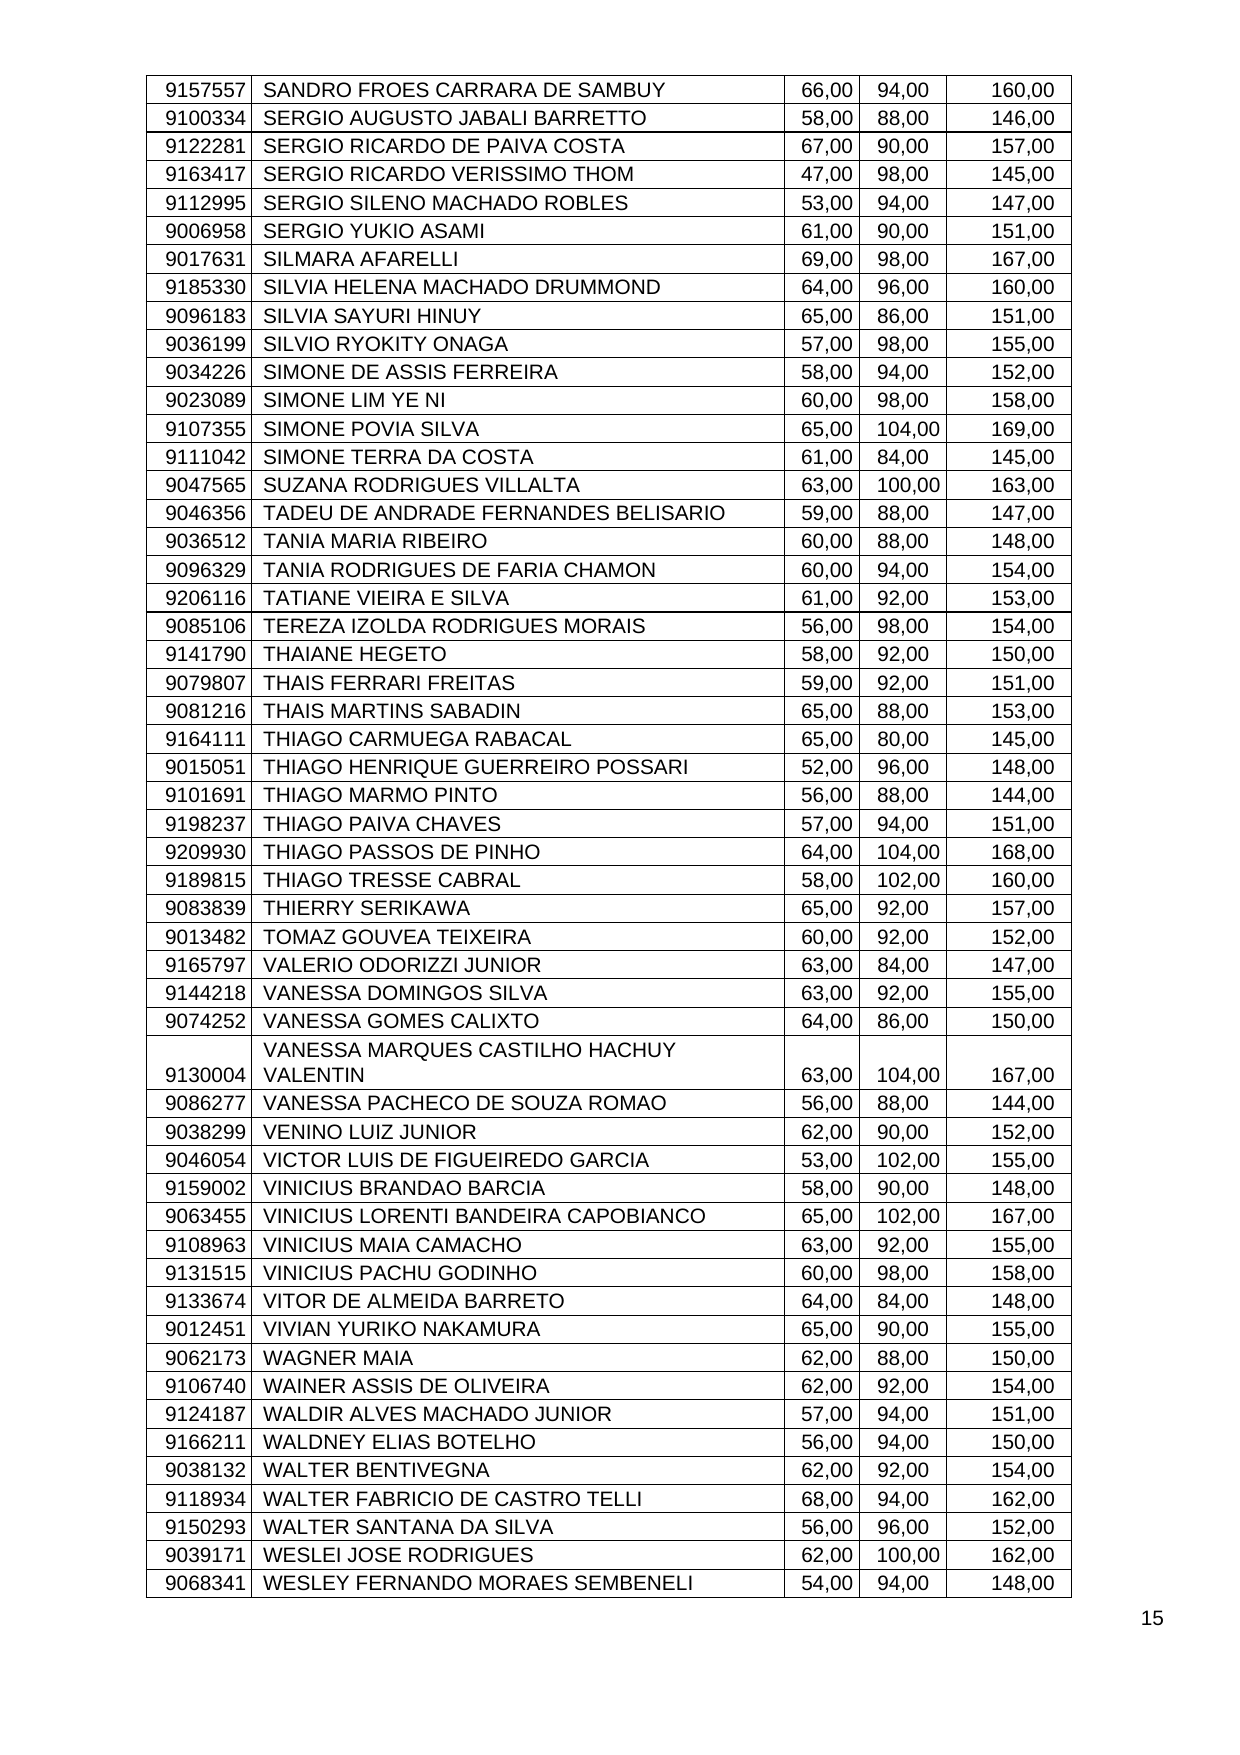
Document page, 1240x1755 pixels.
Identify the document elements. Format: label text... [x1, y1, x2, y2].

table_cell 94,00 [860, 810, 946, 837]
table_cell 9165797 [147, 951, 251, 978]
table_cell 56,00 [785, 613, 859, 639]
table_cell 151,00 [947, 1400, 1071, 1427]
table_cell THIERRY SERIKAWA [252, 895, 784, 922]
table_cell TATIANE VIEIRA E SILVA [252, 584, 784, 611]
table_cell 153,00 [947, 584, 1071, 611]
table_cell SERGIO YUKIO ASAMI [252, 217, 784, 244]
table_cell WALTER SANTANA DA SILVA [252, 1513, 784, 1540]
table_cell 9046054 [147, 1146, 251, 1173]
table_cell SERGIO RICARDO DE PAIVA COSTA [252, 133, 784, 160]
table_cell 98,00 [860, 387, 946, 414]
table_cell 64,00 [785, 838, 859, 865]
table_cell 9017631 [147, 245, 251, 273]
table_cell 148,00 [947, 528, 1071, 555]
table_cell SERGIO SILENO MACHADO ROBLES [252, 189, 784, 216]
table_cell 167,00 [947, 245, 1071, 273]
table_cell 9141790 [147, 641, 251, 668]
table_cell 9034226 [147, 358, 251, 386]
table_cell 56,00 [785, 782, 859, 809]
table_cell 9086277 [147, 1090, 251, 1117]
table_cell 86,00 [860, 302, 946, 329]
table_cell 154,00 [947, 556, 1071, 583]
table_cell 9101691 [147, 782, 251, 809]
table_cell 9083839 [147, 895, 251, 922]
table_cell 9206116 [147, 584, 251, 611]
table_cell 144,00 [947, 1090, 1071, 1117]
table_cell 94,00 [860, 76, 946, 103]
table_cell 148,00 [947, 1570, 1071, 1597]
table_cell TOMAZ GOUVEA TEIXEIRA [252, 923, 784, 950]
table_cell 9038132 [147, 1457, 251, 1484]
table_cell SILMARA AFARELLI [252, 245, 784, 273]
table_cell 58,00 [785, 1174, 859, 1202]
table_cell 160,00 [947, 274, 1071, 301]
table_cell WALTER FABRICIO DE CASTRO TELLI [252, 1485, 784, 1512]
table_cell 52,00 [785, 754, 859, 781]
table_cell 92,00 [860, 1457, 946, 1484]
table_cell 92,00 [860, 923, 946, 950]
table_cell WESLEI JOSE RODRIGUES [252, 1541, 784, 1568]
table_cell 9185330 [147, 274, 251, 301]
table_cell SIMONE TERRA DA COSTA [252, 443, 784, 470]
table_cell WALDIR ALVES MACHADO JUNIOR [252, 1400, 784, 1427]
table_cell 62,00 [785, 1344, 859, 1371]
table_cell TANIA RODRIGUES DE FARIA CHAMON [252, 556, 784, 583]
table_cell 152,00 [947, 923, 1071, 950]
table_cell 9100334 [147, 104, 251, 131]
table_cell THIAGO MARMO PINTO [252, 782, 784, 809]
table_cell 80,00 [860, 725, 946, 752]
table_cell 53,00 [785, 1146, 859, 1173]
table_cell VICTOR LUIS DE FIGUEIREDO GARCIA [252, 1146, 784, 1173]
table_cell 67,00 [785, 133, 859, 160]
table_cell 65,00 [785, 895, 859, 922]
table_cell 9111042 [147, 443, 251, 470]
table_cell 155,00 [947, 330, 1071, 357]
table_cell 90,00 [860, 133, 946, 160]
table_cell 9039171 [147, 1541, 251, 1568]
table_cell THAIANE HEGETO [252, 641, 784, 668]
table_cell 151,00 [947, 669, 1071, 696]
table_cell SILVIA HELENA MACHADO DRUMMOND [252, 274, 784, 301]
table_cell 158,00 [947, 1259, 1071, 1286]
table_cell 98,00 [860, 245, 946, 273]
table_cell THIAGO HENRIQUE GUERREIRO POSSARI [252, 754, 784, 781]
table_cell 94,00 [860, 358, 946, 386]
table_cell 9164111 [147, 725, 251, 752]
table_cell THIAGO TRESSE CABRAL [252, 866, 784, 894]
table_cell 63,00 [785, 979, 859, 1007]
table_cell 92,00 [860, 641, 946, 668]
table_cell THIAGO PASSOS DE PINHO [252, 838, 784, 865]
table_cell 151,00 [947, 217, 1071, 244]
table_cell 88,00 [860, 782, 946, 809]
table_cell 56,00 [785, 1090, 859, 1117]
table_cell 58,00 [785, 358, 859, 386]
table_cell SIMONE DE ASSIS FERREIRA [252, 358, 784, 386]
table_cell 57,00 [785, 1400, 859, 1427]
table_cell 92,00 [860, 1231, 946, 1258]
table_cell SIMONE LIM YE NI [252, 387, 784, 414]
table_cell 9015051 [147, 754, 251, 781]
table_cell 62,00 [785, 1372, 859, 1399]
table_cell 92,00 [860, 669, 946, 696]
table_cell THAIS MARTINS SABADIN [252, 697, 784, 724]
table_cell 9108963 [147, 1231, 251, 1258]
table_cell 90,00 [860, 1316, 946, 1343]
table_cell VANESSA DOMINGOS SILVA [252, 979, 784, 1007]
table_cell 63,00 [785, 951, 859, 978]
table_cell THIAGO PAIVA CHAVES [252, 810, 784, 837]
table_cell 61,00 [785, 584, 859, 611]
table_cell 9038299 [147, 1118, 251, 1145]
table_cell 9047565 [147, 471, 251, 498]
table_cell 9106740 [147, 1372, 251, 1399]
table_cell 152,00 [947, 358, 1071, 386]
table_cell VINICIUS LORENTI BANDEIRA CAPOBIANCO [252, 1203, 784, 1230]
table_cell 88,00 [860, 528, 946, 555]
table_cell 90,00 [860, 217, 946, 244]
table_cell TADEU DE ANDRADE FERNANDES BELISARIO [252, 500, 784, 527]
table_cell 148,00 [947, 1174, 1071, 1202]
table_cell 61,00 [785, 217, 859, 244]
table_cell 150,00 [947, 1344, 1071, 1371]
table_cell TANIA MARIA RIBEIRO [252, 528, 784, 555]
table_cell 9198237 [147, 810, 251, 837]
table_cell WAINER ASSIS DE OLIVEIRA [252, 1372, 784, 1399]
table_cell 88,00 [860, 104, 946, 131]
table_cell 59,00 [785, 500, 859, 527]
table_cell SIMONE POVIA SILVA [252, 415, 784, 442]
table_cell 162,00 [947, 1541, 1071, 1568]
table_cell 62,00 [785, 1541, 859, 1568]
table_cell 9074252 [147, 1008, 251, 1035]
table_cell 92,00 [860, 1372, 946, 1399]
table_cell 9036199 [147, 330, 251, 357]
table_cell 84,00 [860, 1287, 946, 1314]
table_cell 158,00 [947, 387, 1071, 414]
table_cell 88,00 [860, 500, 946, 527]
table_cell 64,00 [785, 1287, 859, 1314]
table_cell 9096183 [147, 302, 251, 329]
table_cell 92,00 [860, 979, 946, 1007]
table_cell 162,00 [947, 1485, 1071, 1512]
table_cell SERGIO AUGUSTO JABALI BARRETTO [252, 104, 784, 131]
table_cell 61,00 [785, 443, 859, 470]
table_cell 64,00 [785, 274, 859, 301]
table_cell 160,00 [947, 76, 1071, 103]
table_cell 62,00 [785, 1457, 859, 1484]
table_cell VIVIAN YURIKO NAKAMURA [252, 1316, 784, 1343]
table_cell 9006958 [147, 217, 251, 244]
table_cell 145,00 [947, 443, 1071, 470]
table_cell 88,00 [860, 1090, 946, 1117]
table_cell 54,00 [785, 1570, 859, 1597]
table_cell 98,00 [860, 161, 946, 188]
table_cell 90,00 [860, 1118, 946, 1145]
table_cell 148,00 [947, 754, 1071, 781]
table_cell 9046356 [147, 500, 251, 527]
table_cell 94,00 [860, 1400, 946, 1427]
table_cell 63,00 [785, 1036, 859, 1089]
table_cell 9189815 [147, 866, 251, 894]
table_cell 9157557 [147, 76, 251, 103]
table_cell 104,00 [860, 415, 946, 442]
table_cell 57,00 [785, 810, 859, 837]
table_cell 147,00 [947, 951, 1071, 978]
table_cell 151,00 [947, 302, 1071, 329]
table_cell 150,00 [947, 1429, 1071, 1456]
table_cell 56,00 [785, 1429, 859, 1456]
table_cell 148,00 [947, 1287, 1071, 1314]
table_cell 154,00 [947, 1372, 1071, 1399]
table_cell 145,00 [947, 161, 1071, 188]
table_cell 60,00 [785, 556, 859, 583]
table_cell 9012451 [147, 1316, 251, 1343]
table_cell 9124187 [147, 1400, 251, 1427]
table_cell 65,00 [785, 1203, 859, 1230]
table_cell 86,00 [860, 1008, 946, 1035]
table_cell 9062173 [147, 1344, 251, 1371]
table_cell 9079807 [147, 669, 251, 696]
table_cell 94,00 [860, 1485, 946, 1512]
table_cell 9068341 [147, 1570, 251, 1597]
table_cell 102,00 [860, 1203, 946, 1230]
table_cell 53,00 [785, 189, 859, 216]
table_cell 163,00 [947, 471, 1071, 498]
table_cell 9085106 [147, 613, 251, 639]
table_cell 98,00 [860, 330, 946, 357]
table_cell 94,00 [860, 1570, 946, 1597]
table_cell 155,00 [947, 1316, 1071, 1343]
table_cell 62,00 [785, 1118, 859, 1145]
table_cell 160,00 [947, 866, 1071, 894]
table_cell 69,00 [785, 245, 859, 273]
table_cell 9122281 [147, 133, 251, 160]
table_cell VINICIUS PACHU GODINHO [252, 1259, 784, 1286]
table_cell 144,00 [947, 782, 1071, 809]
table_cell 88,00 [860, 1344, 946, 1371]
table_cell 154,00 [947, 613, 1071, 639]
table_cell 9081216 [147, 697, 251, 724]
table_cell 60,00 [785, 1259, 859, 1286]
table_cell VALERIO ODORIZZI JUNIOR [252, 951, 784, 978]
table_cell 63,00 [785, 471, 859, 498]
table_cell 9063455 [147, 1203, 251, 1230]
table_cell 104,00 [860, 838, 946, 865]
table_cell 169,00 [947, 415, 1071, 442]
table_cell 157,00 [947, 895, 1071, 922]
table_cell 102,00 [860, 866, 946, 894]
table_cell 94,00 [860, 189, 946, 216]
table_cell 9112995 [147, 189, 251, 216]
table_cell 64,00 [785, 1008, 859, 1035]
table_cell 60,00 [785, 923, 859, 950]
table_cell 60,00 [785, 387, 859, 414]
table_cell 60,00 [785, 528, 859, 555]
table_cell 96,00 [860, 754, 946, 781]
table_cell 9209930 [147, 838, 251, 865]
table_cell 94,00 [860, 1429, 946, 1456]
table_cell 96,00 [860, 1513, 946, 1540]
table_cell 59,00 [785, 669, 859, 696]
table_cell 68,00 [785, 1485, 859, 1512]
table_cell 94,00 [860, 556, 946, 583]
table_cell VITOR DE ALMEIDA BARRETO [252, 1287, 784, 1314]
table_cell 98,00 [860, 1259, 946, 1286]
table_cell 88,00 [860, 697, 946, 724]
table_cell TEREZA IZOLDA RODRIGUES MORAIS [252, 613, 784, 639]
table_cell SILVIA SAYURI HINUY [252, 302, 784, 329]
table_cell 92,00 [860, 584, 946, 611]
table_cell 152,00 [947, 1513, 1071, 1540]
table_cell 167,00 [947, 1036, 1071, 1089]
table_cell VANESSA MARQUES CASTILHO HACHUY VALENTIN [252, 1036, 784, 1089]
table_cell 147,00 [947, 189, 1071, 216]
table_cell 98,00 [860, 613, 946, 639]
table_cell 58,00 [785, 104, 859, 131]
table_cell 155,00 [947, 1231, 1071, 1258]
table_cell 9023089 [147, 387, 251, 414]
table_cell SILVIO RYOKITY ONAGA [252, 330, 784, 357]
table_cell THIAGO CARMUEGA RABACAL [252, 725, 784, 752]
table_cell 154,00 [947, 1457, 1071, 1484]
table_cell 9036512 [147, 528, 251, 555]
table_cell 9133674 [147, 1287, 251, 1314]
table_cell 9096329 [147, 556, 251, 583]
table_cell 104,00 [860, 1036, 946, 1089]
table_cell 152,00 [947, 1118, 1071, 1145]
table_cell 100,00 [860, 1541, 946, 1568]
table_cell 9166211 [147, 1429, 251, 1456]
table_cell 65,00 [785, 1316, 859, 1343]
table_cell 153,00 [947, 697, 1071, 724]
table_cell VANESSA PACHECO DE SOUZA ROMAO [252, 1090, 784, 1117]
table_cell 155,00 [947, 979, 1071, 1007]
table_cell 47,00 [785, 161, 859, 188]
table_cell 168,00 [947, 838, 1071, 865]
table_cell 167,00 [947, 1203, 1071, 1230]
table_cell VINICIUS BRANDAO BARCIA [252, 1174, 784, 1202]
table_cell WESLEY FERNANDO MORAES SEMBENELI [252, 1570, 784, 1597]
table_cell 151,00 [947, 810, 1071, 837]
table_cell 147,00 [947, 500, 1071, 527]
table_cell 63,00 [785, 1231, 859, 1258]
table_cell VANESSA GOMES CALIXTO [252, 1008, 784, 1035]
table_cell 155,00 [947, 1146, 1071, 1173]
table_cell WALDNEY ELIAS BOTELHO [252, 1429, 784, 1456]
table_cell 145,00 [947, 725, 1071, 752]
table_cell 9150293 [147, 1513, 251, 1540]
table_cell THAIS FERRARI FREITAS [252, 669, 784, 696]
table_cell VENINO LUIZ JUNIOR [252, 1118, 784, 1145]
table_cell WAGNER MAIA [252, 1344, 784, 1371]
table_cell VINICIUS MAIA CAMACHO [252, 1231, 784, 1258]
table_cell SUZANA RODRIGUES VILLALTA [252, 471, 784, 498]
table_cell 84,00 [860, 443, 946, 470]
table_cell 146,00 [947, 104, 1071, 131]
table_cell 92,00 [860, 895, 946, 922]
table_cell SERGIO RICARDO VERISSIMO THOM [252, 161, 784, 188]
table_cell 157,00 [947, 133, 1071, 160]
table_cell 9130004 [147, 1036, 251, 1089]
table_cell WALTER BENTIVEGNA [252, 1457, 784, 1484]
table_cell 57,00 [785, 330, 859, 357]
table_cell 65,00 [785, 302, 859, 329]
table_cell 96,00 [860, 274, 946, 301]
table_cell 9013482 [147, 923, 251, 950]
table_cell 102,00 [860, 1146, 946, 1173]
table_cell 56,00 [785, 1513, 859, 1540]
table_cell 9163417 [147, 161, 251, 188]
table_cell 9144218 [147, 979, 251, 1007]
table_cell 9131515 [147, 1259, 251, 1286]
table_cell 58,00 [785, 866, 859, 894]
table_cell 65,00 [785, 415, 859, 442]
table_cell 65,00 [785, 697, 859, 724]
table_cell 90,00 [860, 1174, 946, 1202]
table_cell 58,00 [785, 641, 859, 668]
table_cell 84,00 [860, 951, 946, 978]
table_cell 66,00 [785, 76, 859, 103]
table_cell 9107355 [147, 415, 251, 442]
table_cell SANDRO FROES CARRARA DE SAMBUY [252, 76, 784, 103]
table_cell 65,00 [785, 725, 859, 752]
table_cell 100,00 [860, 471, 946, 498]
table_cell 150,00 [947, 641, 1071, 668]
table_cell 9118934 [147, 1485, 251, 1512]
table_cell 9159002 [147, 1174, 251, 1202]
table_cell 150,00 [947, 1008, 1071, 1035]
